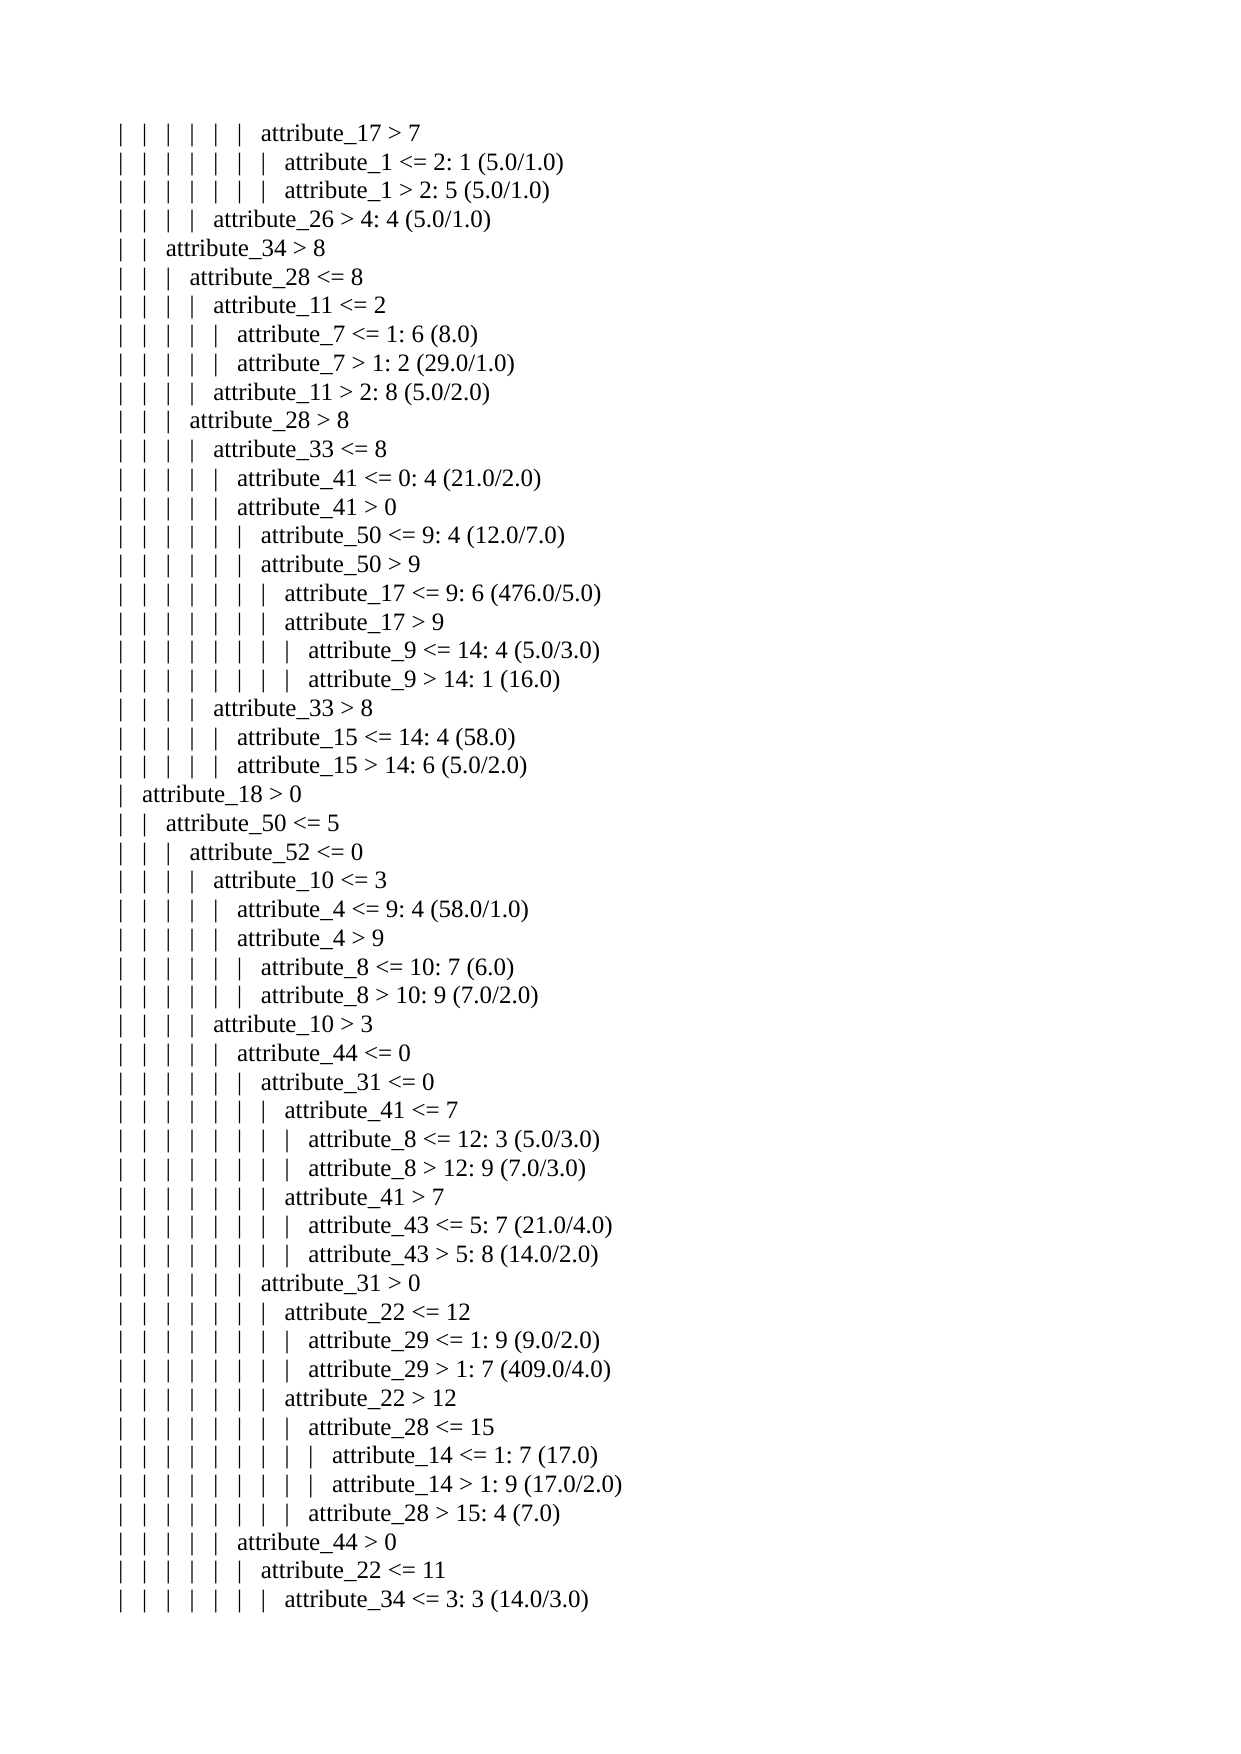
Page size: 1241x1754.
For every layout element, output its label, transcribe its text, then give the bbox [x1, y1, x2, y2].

text | | | | | attribute_15 > 14: 6 (5.0/2.0) [118, 751, 1122, 779]
text | | | | | | attribute_50 <= 9: 4 (12.0/7.0) [118, 521, 1122, 549]
text | | | | | | | | attribute_43 <= 5: 7 (21.0/4.0) [118, 1211, 1122, 1239]
text | | | | attribute_11 <= 2 [118, 291, 1122, 319]
text | | | | | | | | attribute_28 > 15: 4 (7.0) [118, 1498, 1122, 1527]
text | | | | | attribute_7 <= 1: 6 (8.0) [118, 319, 1122, 348]
text | | | | | | | attribute_22 <= 12 [118, 1297, 1122, 1326]
text | | | attribute_28 > 8 [118, 406, 1122, 434]
text | | | | | attribute_44 <= 0 [118, 1038, 1122, 1067]
text | | | | | | | attribute_1 <= 2: 1 (5.0/1.0) [118, 147, 1122, 176]
text | | | | attribute_11 > 2: 8 (5.0/2.0) [118, 377, 1122, 406]
text | | | | attribute_26 > 4: 4 (5.0/1.0) [118, 204, 1122, 233]
text | | | | | | | | attribute_9 <= 14: 4 (5.0/3.0) [118, 636, 1122, 664]
text | | | | attribute_10 > 3 [118, 1009, 1122, 1038]
text | | | | | | | | attribute_28 <= 15 [118, 1412, 1122, 1441]
text | | | | | | | attribute_17 > 9 [118, 607, 1122, 636]
text | | | | | | attribute_8 > 10: 9 (7.0/2.0) [118, 981, 1122, 1009]
text | | | | attribute_33 <= 8 [118, 434, 1122, 463]
text | | | | | | attribute_31 > 0 [118, 1268, 1122, 1297]
text | | attribute_50 <= 5 [118, 808, 1122, 837]
text | | | | | | | | attribute_8 <= 12: 3 (5.0/3.0) [118, 1124, 1122, 1153]
text | | | | | | | attribute_41 <= 7 [118, 1096, 1122, 1124]
text | | | attribute_52 <= 0 [118, 837, 1122, 866]
text | | | | | | | | attribute_29 <= 1: 9 (9.0/2.0) [118, 1326, 1122, 1354]
text | | | | | attribute_4 <= 9: 4 (58.0/1.0) [118, 894, 1122, 923]
text | | | | | | | attribute_41 > 7 [118, 1182, 1122, 1211]
text | | | | | | | attribute_34 <= 3: 3 (14.0/3.0) [118, 1584, 1122, 1613]
text | | | | | attribute_44 > 0 [118, 1527, 1122, 1556]
text | | | | | attribute_15 <= 14: 4 (58.0) [118, 722, 1122, 751]
text | | | | | | | attribute_22 > 12 [118, 1383, 1122, 1412]
text | | | | | | | | | attribute_14 <= 1: 7 (17.0) [118, 1441, 1122, 1469]
text | | | | | | | attribute_1 > 2: 5 (5.0/1.0) [118, 176, 1122, 204]
text | | | | | attribute_41 <= 0: 4 (21.0/2.0) [118, 463, 1122, 492]
text | | | | | | | | | attribute_14 > 1: 9 (17.0/2.0) [118, 1469, 1122, 1498]
text | | | | | | attribute_31 <= 0 [118, 1067, 1122, 1096]
text | | | | attribute_33 > 8 [118, 693, 1122, 722]
text | | | | | | attribute_8 <= 10: 7 (6.0) [118, 952, 1122, 981]
text | | | | | | attribute_50 > 9 [118, 549, 1122, 578]
text | | | | | attribute_4 > 9 [118, 923, 1122, 952]
text | | | attribute_28 <= 8 [118, 262, 1122, 291]
text | | | | | attribute_7 > 1: 2 (29.0/1.0) [118, 348, 1122, 377]
text | | | | | | | | attribute_8 > 12: 9 (7.0/3.0) [118, 1153, 1122, 1182]
text | | | | attribute_10 <= 3 [118, 866, 1122, 894]
text | | attribute_34 > 8 [118, 233, 1122, 262]
text | | | | | | | attribute_17 <= 9: 6 (476.0/5.0) [118, 578, 1122, 607]
text | | | | | attribute_41 > 0 [118, 492, 1122, 521]
text | attribute_18 > 0 [118, 779, 1122, 808]
text | | | | | | attribute_22 <= 11 [118, 1556, 1122, 1584]
text | | | | | | | | attribute_9 > 14: 1 (16.0) [118, 664, 1122, 693]
text | | | | | | attribute_17 > 7 [118, 118, 1122, 147]
text | | | | | | | | attribute_29 > 1: 7 (409.0/4.0) [118, 1354, 1122, 1383]
text | | | | | | | | attribute_43 > 5: 8 (14.0/2.0) [118, 1239, 1122, 1268]
